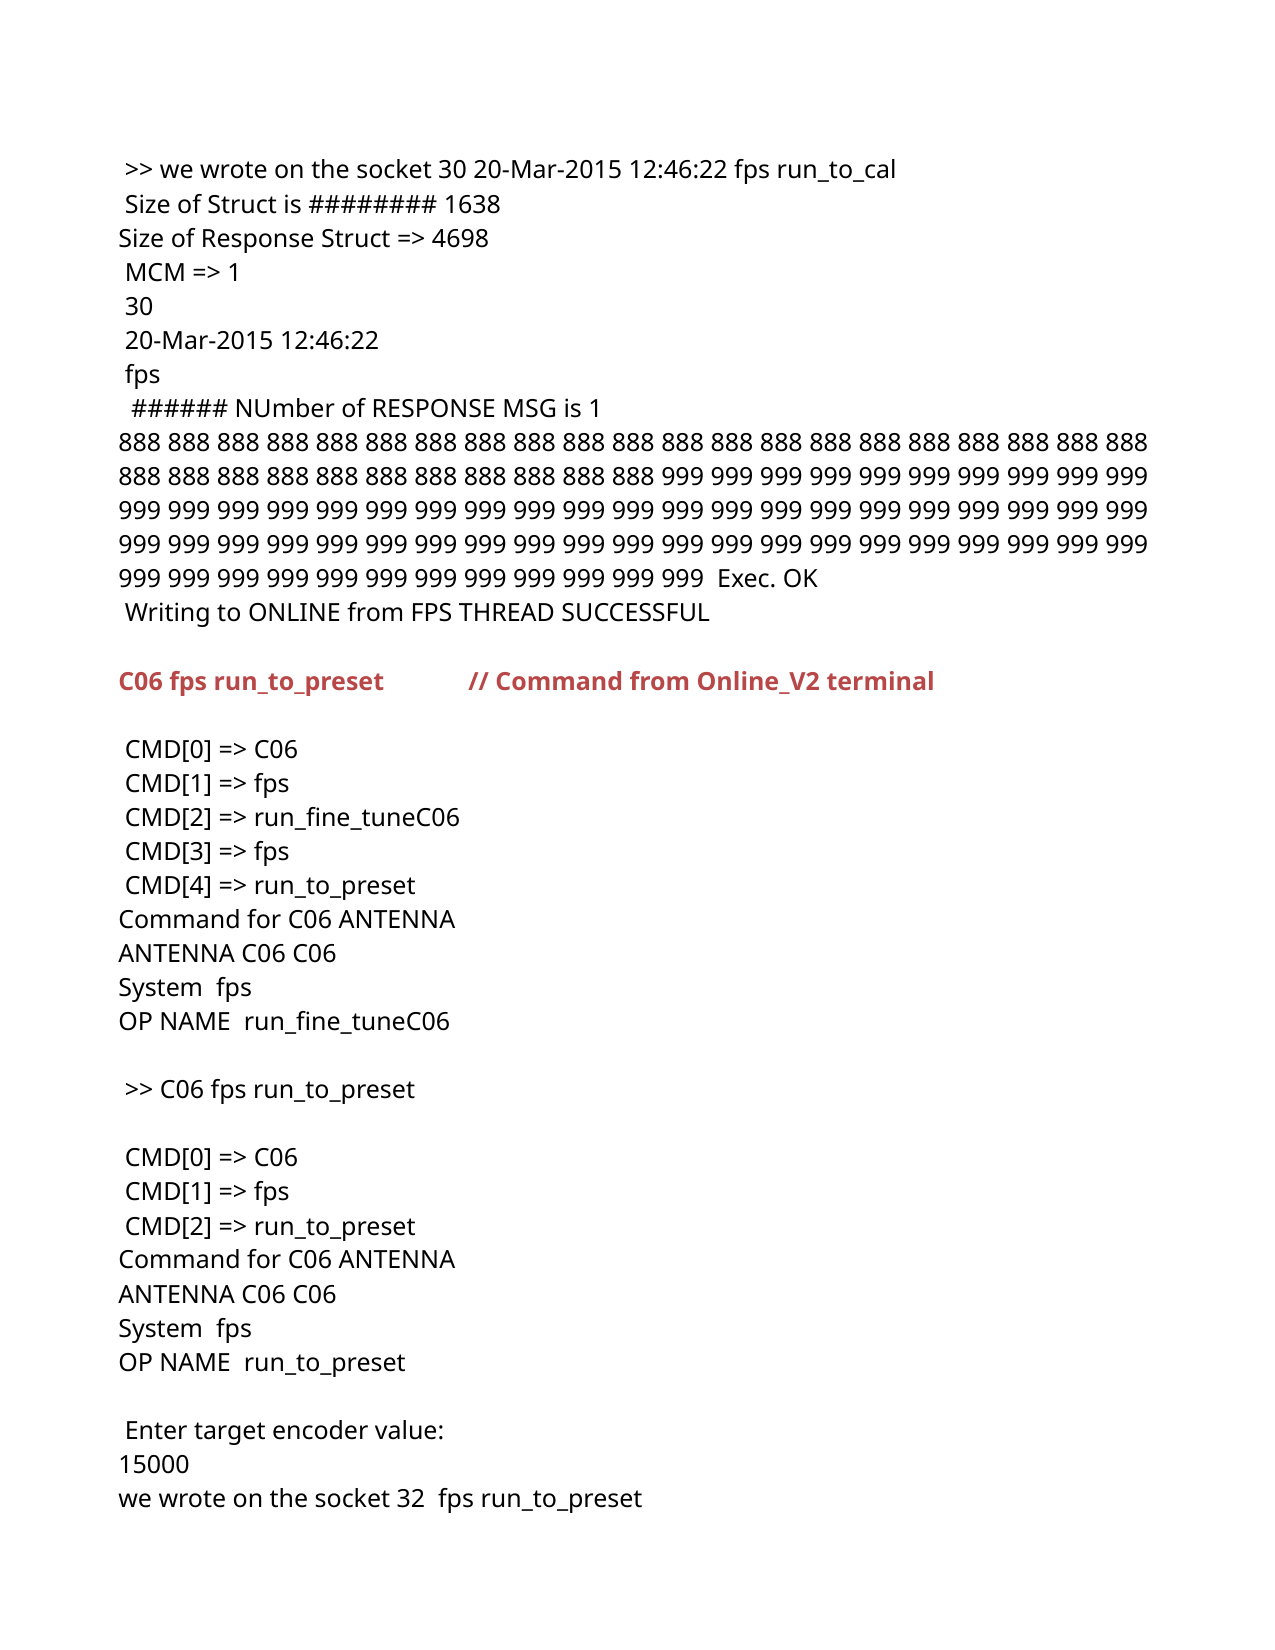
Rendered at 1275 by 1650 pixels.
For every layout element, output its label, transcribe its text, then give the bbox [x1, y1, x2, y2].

text Enter target encoder value: [118, 1412, 1157, 1447]
text MCM => 1 [118, 254, 1157, 288]
text OP NAME run_to_preset [118, 1344, 1157, 1378]
text Size of Struct is ######## 1638 [118, 186, 1157, 220]
text 30 [118, 288, 1157, 322]
text CMD[0] => C06 [118, 1140, 1157, 1174]
text >> C06 fps run_to_preset [118, 1072, 1157, 1106]
text fps [118, 357, 1157, 391]
text >> we wrote on the socket 30 20-Mar-2015 12:46:22 fps run_to_cal [118, 152, 1157, 186]
text CMD[1] => fps [118, 1174, 1157, 1208]
text System fps [118, 970, 1157, 1004]
text CMD[3] => fps [118, 833, 1157, 867]
text OP NAME run_fine_tuneC06 [118, 1004, 1157, 1038]
text CMD[2] => run_fine_tuneC06 [118, 799, 1157, 833]
text 888 888 888 888 888 888 888 888 888 888 888 888 888 888 888 888 888 888 888 888 888 888 888 888 888 888 888 888 888 888 888 888 999 999 999 999 999 999 999 999 999 999 999 999 999 999 999 999 999 999 999 999 999 999 999 999 999 999 999 999 999 999 999 999 999 999 999 999 999 999 999 999 999 999 999 999 999 999 999 999 999 999 999 999 999 999 999 999 999 999 999 999 999 999 999 999 Exec. OK [118, 425, 1157, 595]
text System fps [118, 1310, 1157, 1344]
text Command for C06 ANTENNA [118, 1242, 1157, 1276]
text C06 fps run_to_preset // Command from Online_V2 terminal [118, 663, 1157, 697]
text 20-Mar-2015 12:46:22 [118, 322, 1157, 357]
text we wrote on the socket 32 fps run_to_preset [118, 1481, 1157, 1515]
text 15000 [118, 1447, 1157, 1481]
text CMD[1] => fps [118, 765, 1157, 799]
text CMD[2] => run_to_preset [118, 1208, 1157, 1242]
text Command for C06 ANTENNA [118, 902, 1157, 936]
text Size of Response Struct => 4698 [118, 220, 1157, 254]
text ###### NUmber of RESPONSE MSG is 1 [118, 391, 1157, 425]
text CMD[0] => C06 [118, 731, 1157, 765]
text ANTENNA C06 C06 [118, 1276, 1157, 1310]
text ANTENNA C06 C06 [118, 936, 1157, 970]
text CMD[4] => run_to_preset [118, 867, 1157, 902]
text Writing to ONLINE from FPS THREAD SUCCESSFUL [118, 595, 1157, 629]
